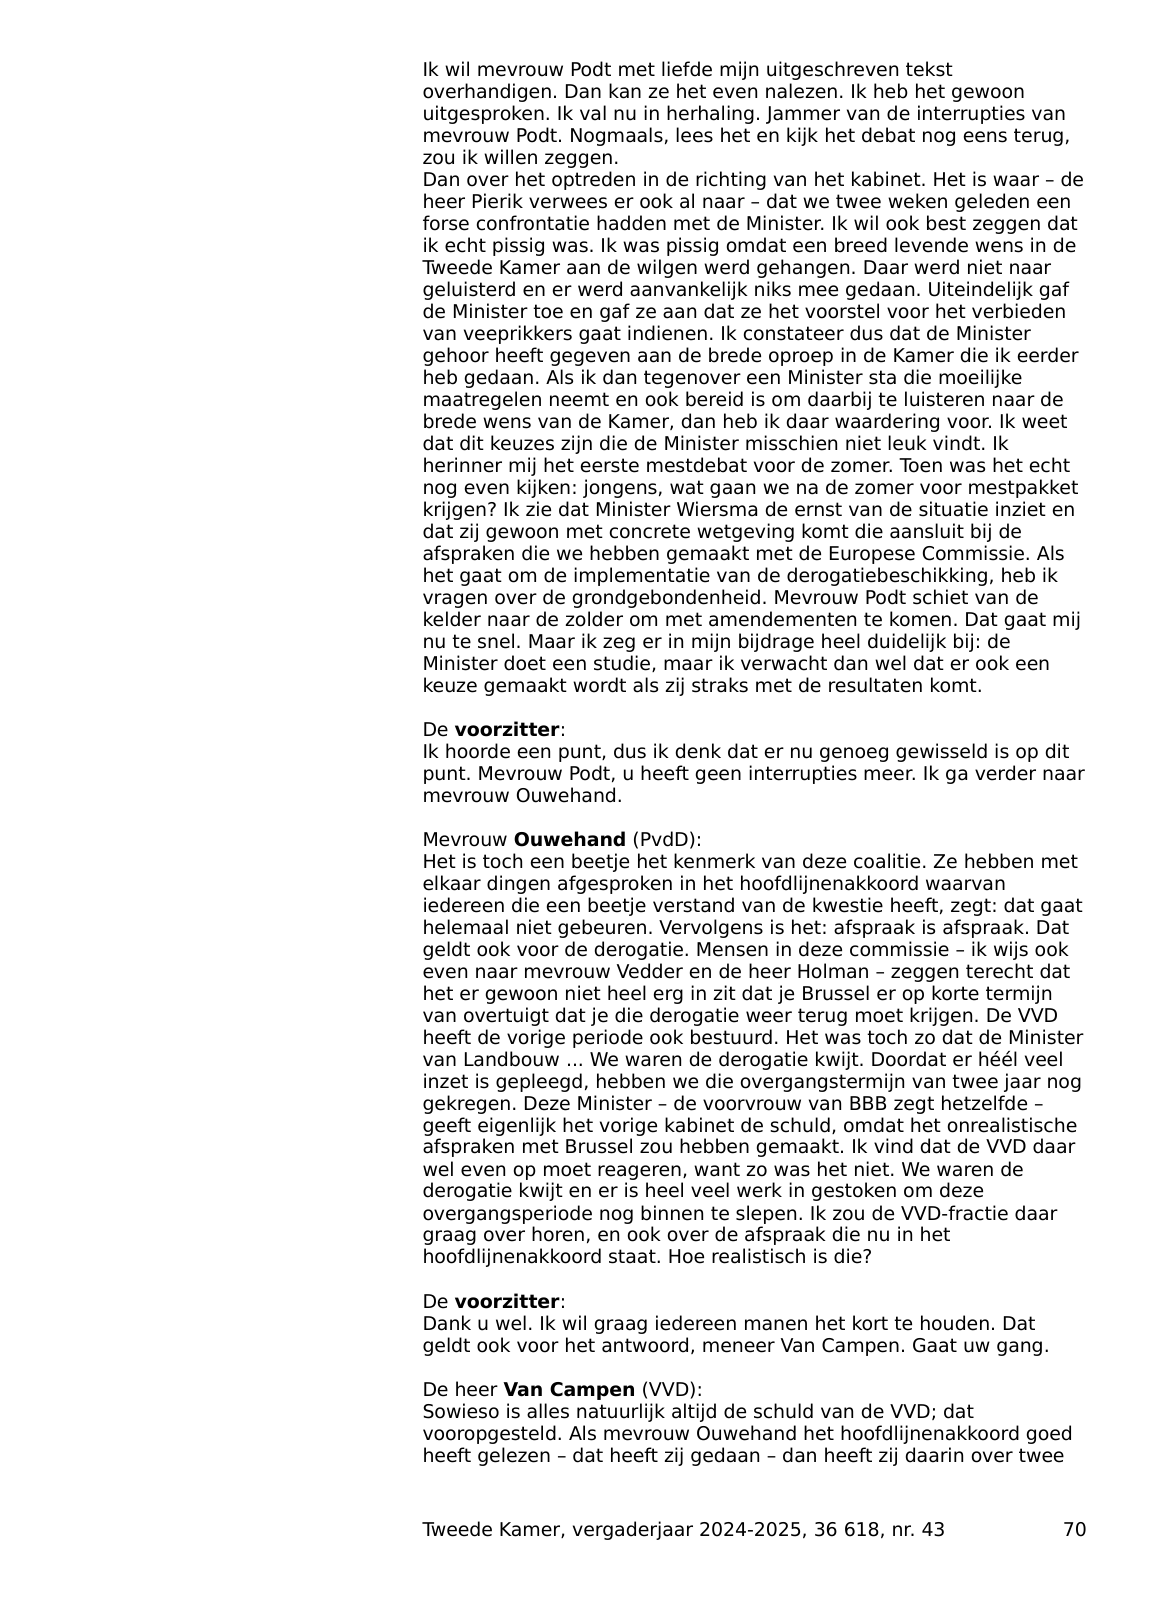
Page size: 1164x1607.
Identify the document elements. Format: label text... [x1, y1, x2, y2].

text Dan over het optreden in de richting van het kabinet. Het is waar – de heer Pierik verwees er ook al naar – dat we twee weken geleden een forse confrontatie hadden met de Minister. Ik wil ook best zeggen dat ik echt pissig was. Ik was pissig omdat een breed levende wens in de Tweede Kamer aan de wilgen werd gehangen. Daar werd niet naar geluisterd en er werd aanvankelijk niks mee gedaan. Uiteindelijk gaf de Minister toe en gaf ze aan dat ze het voorstel voor het verbieden van veeprikkers gaat indienen. Ik constateer dus dat de Minister gehoor heeft gegeven aan de brede oproep in de Kamer die ik eerder heb gedaan. Als ik dan tegenover een Minister sta die moeilijke maatregelen neemt en ook bereid is om daarbij te luisteren naar de brede wens van de Kamer, dan heb ik daar waardering voor. Ik weet dat dit keuzes zijn die de Minister misschien niet leuk vindt. Ik herinner mij het eerste mestdebat voor de zomer. Toen was het echt nog even kijken: jongens, wat gaan we na de zomer voor mestpakket krijgen? Ik zie dat Minister Wiersma de ernst van de situatie inziet en dat zij gewoon met concrete wetgeving komt die aansluit bij de afspraken die we hebben gemaakt met de Europese Commissie. Als het gaat om de implementatie van de derogatiebeschikking, heb ik vragen over de grondgebondenheid. Mevrouw Podt schiet van de kelder naar de zolder om met amendementen te komen. Dat gaat mij nu te snel. Maar ik zeg er in mijn bijdrage heel duidelijk bij: de Minister doet een studie, maar ik verwacht dan wel dat er ook een keuze gemaakt wordt als zij straks met de resultaten komt. [422, 169, 1087, 696]
text De heer Van Campen (VVD): [422, 1379, 1087, 1401]
text Mevrouw Ouwehand (PvdD): [422, 829, 1087, 851]
text De voorzitter: [422, 719, 1087, 741]
text Ik hoorde een punt, dus ik denk dat er nu genoeg gewisseld is op dit punt. Mevrouw Podt, u heeft geen interrupties meer. Ik ga verder naar mevrouw Ouwehand. [422, 741, 1087, 807]
text Sowieso is alles natuurlijk altijd de schuld van de VVD; dat vooropgesteld. Als mevrouw Ouwehand het hoofdlijnenakkoord goed heeft gelezen – dat heeft zij gedaan – dan heeft zij daarin over twee [422, 1401, 1087, 1467]
text De voorzitter: [422, 1291, 1087, 1312]
text Dank u wel. Ik wil graag iedereen manen het kort te houden. Dat geldt ook voor het antwoord, meneer Van Campen. Gaat uw gang. [422, 1312, 1087, 1356]
text Ik wil mevrouw Podt met liefde mijn uitgeschreven tekst overhandigen. Dan kan ze het even nalezen. Ik heb het gewoon uitgesproken. Ik val nu in herhaling. Jammer van de interrupties van mevrouw Podt. Nogmaals, lees het en kijk het debat nog eens terug, zou ik willen zeggen. [422, 59, 1087, 169]
text Het is toch een beetje het kenmerk van deze coalitie. Ze hebben met elkaar dingen afgesproken in het hoofdlijnenakkoord waarvan iedereen die een beetje verstand van de kwestie heeft, zegt: dat gaat helemaal niet gebeuren. Vervolgens is het: afspraak is afspraak. Dat geldt ook voor de derogatie. Mensen in deze commissie – ik wijs ook even naar mevrouw Vedder en de heer Holman – zeggen terecht dat het er gewoon niet heel erg in zit dat je Brussel er op korte termijn van overtuigt dat je die derogatie weer terug moet krijgen. De VVD heeft de vorige periode ook bestuurd. Het was toch zo dat de Minister van Landbouw ... We waren de derogatie kwijt. Doordat er héél veel inzet is gepleegd, hebben we die overgangstermijn van twee jaar nog gekregen. Deze Minister – de voorvrouw van BBB zegt hetzelfde – geeft eigenlijk het vorige kabinet de schuld, omdat het onrealistische afspraken met Brussel zou hebben gemaakt. Ik vind dat de VVD daar wel even op moet reageren, want zo was het niet. We waren de derogatie kwijt en er is heel veel werk in gestoken om deze overgangsperiode nog binnen te slepen. Ik zou de VVD-fractie daar graag over horen, en ook over de afspraak die nu in het hoofdlijnenakkoord staat. Hoe realistisch is die? [422, 851, 1087, 1268]
